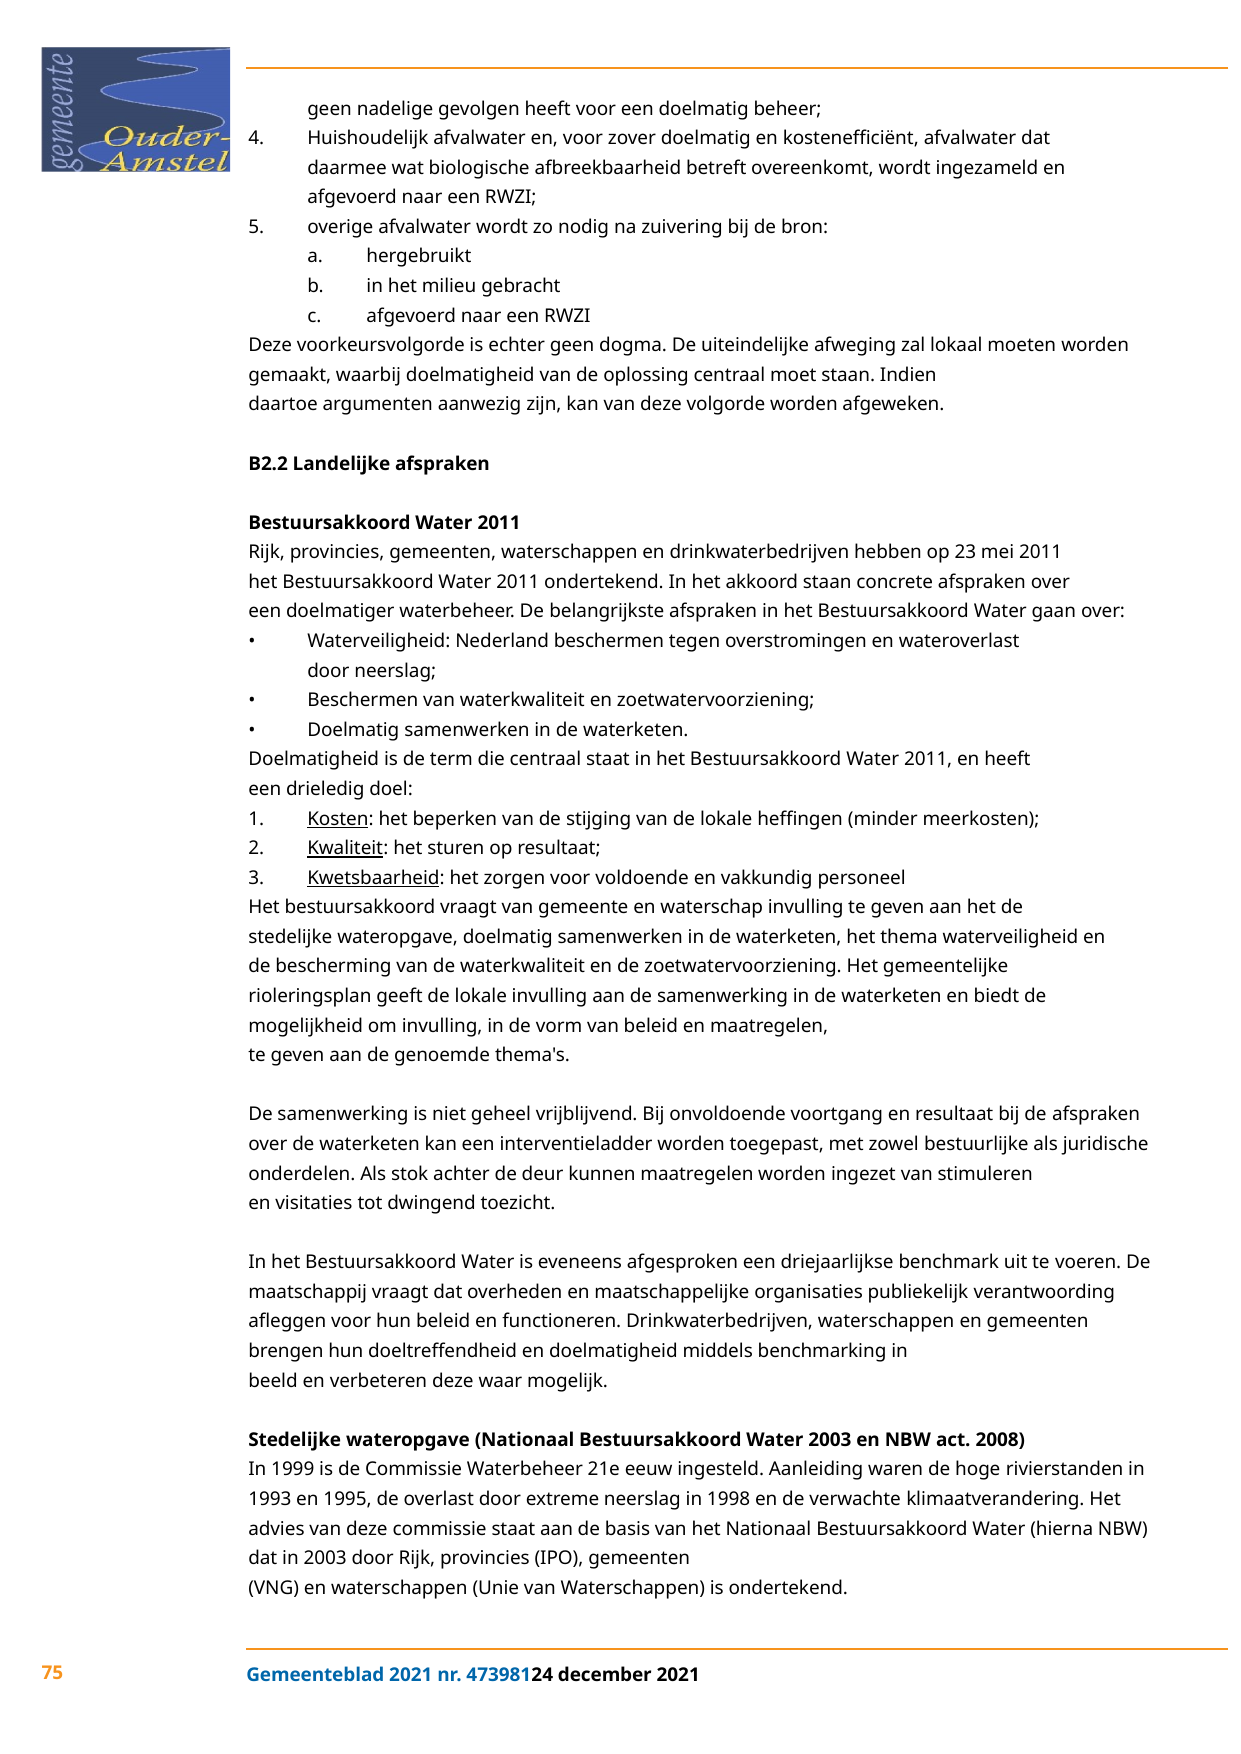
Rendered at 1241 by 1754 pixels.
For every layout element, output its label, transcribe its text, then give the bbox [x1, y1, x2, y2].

list afgevoerd naar een RWZI [307, 302, 1152, 328]
text Het bestuursakkoord vraagt van gemeente en waterschap invulling te geven aan het de stedelijke wateropgave, doelmatig samenwerken in de waterketen, het thema waterveiligheid en de bescherming van de waterkwaliteit en de zoetwatervoorziening. Het gemeentelijke rioleringsplan geeft de lokale invulling aan de samenwerking in de waterketen en biedt de mogelijkheid om invulling, in de vorm van beleid en maatregelen, te geven aan de genoemde thema's. [248, 893, 1152, 1067]
text B2.2 Landelijke afspraken [248, 450, 1152, 476]
text Deze voorkeursvolgorde is echter geen dogma. De uiteindelijke afweging zal lokaal moeten worden gemaakt, waarbij doelmatigheid van de oplossing centraal moet staan. Indien daartoe argumenten aanwezig zijn, kan van deze volgorde worden afgeweken. [248, 331, 1152, 416]
list hergebruikt [307, 243, 1152, 268]
text Stedelijke wateropgave (Nationaal Bestuursakkoord Water 2003 en NBW act. 2008) [248, 1426, 1152, 1452]
text Doelmatigheid is de term die centraal staat in het Bestuursakkoord Water 2011, en heeft een drieledig doel: [248, 746, 1152, 801]
list Kwetsbaarheid: het zorgen voor voldoende en vakkundig personeel [248, 864, 1152, 890]
list Kosten: het beperken van de stijging van de lokale heffingen (minder meerkosten); [248, 805, 1152, 831]
text Rijk, provincies, gemeenten, waterschappen en drinkwaterbedrijven hebben op 23 mei 2011 het Bestuursakkoord Water 2011 ondertekend. In het akkoord staan concrete afspraken over een doelmatiger waterbeheer. De belangrijkste afspraken in het Bestuursakkoord Water gaan over: [248, 538, 1152, 623]
list geen nadelige gevolgen heeft voor een doelmatig beheer; [248, 95, 1152, 121]
text In het Bestuursakkoord Water is eveneens afgesproken een driejaarlijkse benchmark uit te voeren. De maatschappij vraagt dat overheden en maatschappelijke organisaties publiekelijk verantwoording afleggen voor hun beleid en functioneren. Drinkwaterbedrijven, waterschappen en gemeenten brengen hun doeltreffendheid en doelmatigheid middels benchmarking in beeld en verbeteren deze waar mogelijk. [248, 1248, 1152, 1393]
text In 1999 is de Commissie Waterbeheer 21e eeuw ingesteld. Aanleiding waren de hoge rivierstanden in 1993 en 1995, de overlast door extreme neerslag in 1998 en de verwachte klimaatverandering. Het advies van deze commissie staat aan de basis van het Nationaal Bestuursakkoord Water (hierna NBW) dat in 2003 door Rijk, provincies (IPO), gemeenten (VNG) en waterschappen (Unie van Waterschappen) is ondertekend. [248, 1456, 1152, 1600]
list Doelmatig samenwerken in de waterketen. [248, 716, 1152, 742]
list Huishoudelijk afvalwater en, voor zover doelmatig en kostenefficiënt, afvalwater dat daarmee wat biologische afbreekbaarheid betreft overeenkomt, wordt ingezameld en afgevoerd naar een RWZI; [248, 124, 1152, 209]
list Beschermen van waterkwaliteit en zoetwatervoorziening; [248, 686, 1152, 712]
list overige afvalwater wordt zo nodig na zuivering bij de bron: [248, 213, 1152, 239]
picture [41, 47, 231, 172]
list Kwaliteit: het sturen op resultaat; [248, 834, 1152, 860]
text De samenwerking is niet geheel vrijblijvend. Bij onvoldoende voortgang en resultaat bij de afspraken over de waterketen kan een interventieladder worden toegepast, met zowel bestuurlijke als juridische onderdelen. Als stok achter de deur kunnen maatregelen worden ingezet van stimuleren en visitaties tot dwingend toezicht. [248, 1101, 1152, 1215]
text Bestuursakkoord Water 2011 [248, 509, 1152, 535]
list Waterveiligheid: Nederland beschermen tegen overstromingen en wateroverlast door neerslag; [248, 627, 1152, 683]
list in het milieu gebracht [307, 272, 1152, 298]
